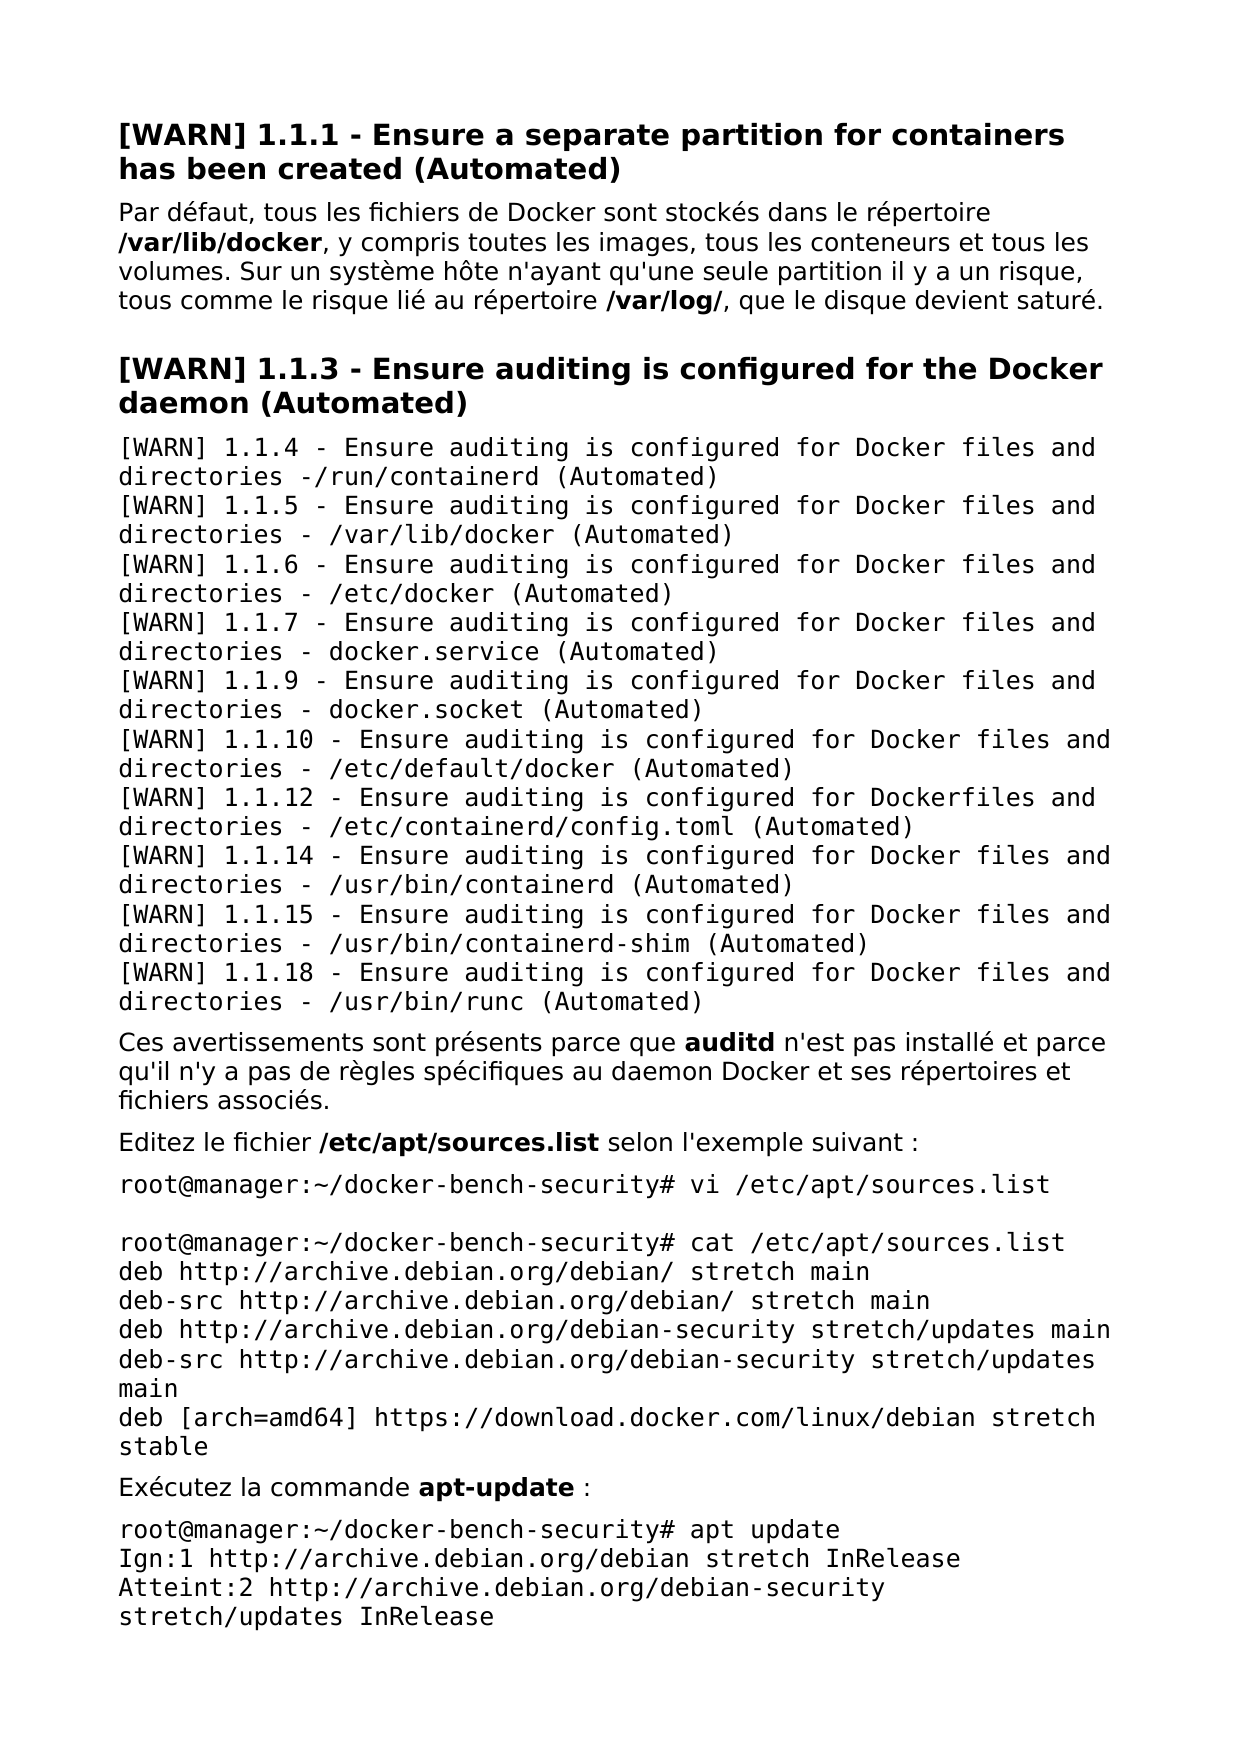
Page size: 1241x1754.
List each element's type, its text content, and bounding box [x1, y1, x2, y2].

text Par défaut, tous les fichiers de Docker sont stockés dans le répertoire /var/lib/docker, y compris toutes les images, tous les conteneurs et tous les volumes. Sur un système hôte n'ayant qu'une seule partition il y a un risque, tous comme le risque lié au répertoire /var/log/, que le disque devient saturé. [118, 198, 1122, 315]
subtitle [WARN] 1.1.1 - Ensure a separate partition for containers has been created (Automated) [118, 118, 1122, 186]
text Exécutez la commande apt-update : [118, 1473, 1122, 1502]
text Editez le fichier /etc/apt/sources.list selon l'exemple suivant : [118, 1128, 1122, 1157]
subtitle [WARN] 1.1.3 - Ensure auditing is configured for the Docker daemon (Automated) [118, 353, 1122, 421]
text Ces avertissements sont présents parce que auditd n'est pas installé et parce qu'il n'y a pas de règles spécifiques au daemon Docker et ses répertoires et fichiers associés. [118, 1028, 1122, 1116]
text [WARN] 1.1.4 - Ensure auditing is configured for Docker files and directories -/run/containerd (Automated) [WARN] 1.1.5 - Ensure auditing is configured for Docker files and directories - /var/lib/docker (Automated) [WARN] 1.1.6 - Ensure auditing is configured for Docker files and directories - /etc/docker (Automated) [WARN] 1.1.7 - Ensure auditing is configured for Docker files and directories - docker.service (Automated) [WARN] 1.1.9 - Ensure auditing is configured for Docker files and directories - docker.socket (Automated) [WARN] 1.1.10 - Ensure auditing is configured for Docker files and directories - /etc/default/docker (Automated) [WARN] 1.1.12 - Ensure auditing is configured for Dockerfiles and directories - /etc/containerd/config.toml (Automated) [WARN] 1.1.14 - Ensure auditing is configured for Docker files and directories - /usr/bin/containerd (Automated) [WARN] 1.1.15 - Ensure auditing is configured for Docker files and directories - /usr/bin/containerd-shim (Automated) [WARN] 1.1.18 - Ensure auditing is configured for Docker files and directories - /usr/bin/runc (Automated) [118, 433, 1122, 1016]
text root@manager:~/docker-bench-security# vi /etc/apt/sources.list root@manager:~/docker-bench-security# cat /etc/apt/sources.list deb http://archive.debian.org/debian/ stretch main deb-src http://archive.debian.org/debian/ stretch main deb http://archive.debian.org/debian-security stretch/updates main deb-src http://archive.debian.org/debian-security stretch/updates main deb [arch=amd64] https://download.docker.com/linux/debian stretch stable [118, 1170, 1122, 1462]
text root@manager:~/docker-bench-security# apt update Ign:1 http://archive.debian.org/debian stretch InRelease Atteint:2 http://archive.debian.org/debian-security stretch/updates InRelease [118, 1515, 1122, 1632]
